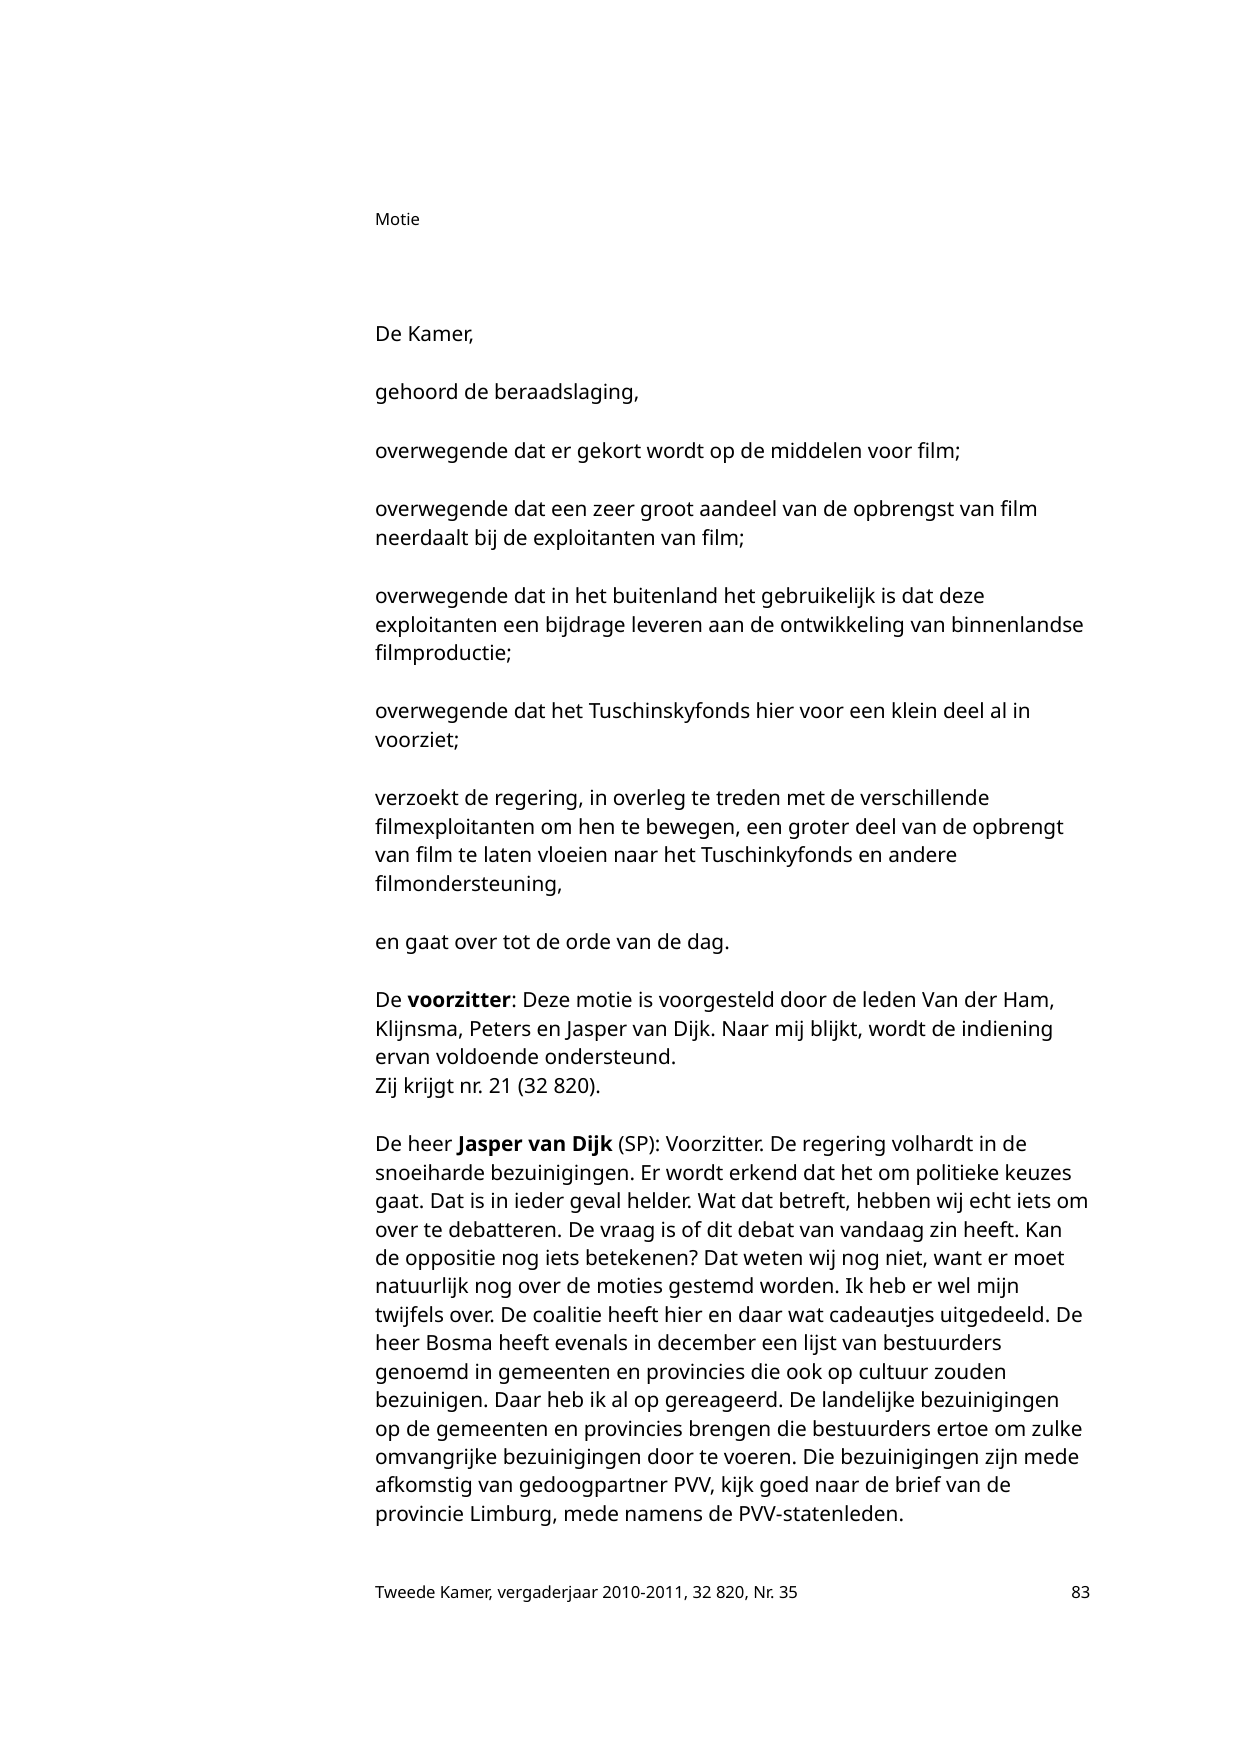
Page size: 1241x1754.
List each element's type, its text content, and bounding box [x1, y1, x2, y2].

table_header Motie [375, 208, 1090, 261]
text overwegende dat in het buitenland het gebruikelijk is dat deze exploitanten een bijdrage leveren aan de ontwikkeling van binnenlandse filmproductie; [375, 581, 1090, 667]
text en gaat over tot de orde van de dag. [375, 927, 1090, 956]
text De heer Jasper van Dijk (SP): Voorzitter. De regering volhardt in de snoeiharde bezuinigingen. Er wordt erkend dat het om politieke keuzes gaat. Dat is in ieder geval helder. Wat dat betreft, hebben wij echt iets om over te debatteren. De vraag is of dit debat van vandaag zin heeft. Kan de oppositie nog iets betekenen? Dat weten wij nog niet, want er moet natuurlijk nog over de moties gestemd worden. Ik heb er wel mijn twijfels over. De coalitie heeft hier en daar wat cadeautjes uitgedeeld. De heer Bosma heeft evenals in december een lijst van bestuurders genoemd in gemeenten en provincies die ook op cultuur zouden bezuinigen. Daar heb ik al op gereageerd. De landelijke bezuinigingen op de gemeenten en provincies brengen die bestuurders ertoe om zulke omvangrijke bezuinigingen door te voeren. Die bezuinigingen zijn mede afkomstig van gedoogpartner PVV, kijk goed naar de brief van de provincie Limburg, mede namens de PVV-statenleden. [375, 1129, 1090, 1527]
text overwegende dat een zeer groot aandeel van de opbrengst van film neerdaalt bij de exploitanten van film; [375, 494, 1090, 551]
text De voorzitter: Deze motie is voorgesteld door de leden Van der Ham, Klijnsma, Peters en Jasper van Dijk. Naar mij blijkt, wordt de indiening ervan voldoende ondersteund. [375, 986, 1090, 1071]
text De Kamer, [375, 319, 1090, 347]
text overwegende dat het Tuschinskyfonds hier voor een klein deel al in voorziet; [375, 697, 1090, 753]
text verzoekt de regering, in overleg te treden met de verschillende filmexploitanten om hen te bewegen, een groter deel van de opbrengt van film te laten vloeien naar het Tuschinkyfonds en andere filmondersteuning, [375, 783, 1090, 897]
text gehoord de beraadslaging, [375, 377, 1090, 406]
text Zij krijgt nr. 21 (32 820). [375, 1071, 1090, 1099]
text overwegende dat er gekort wordt op de middelen voor film; [375, 436, 1090, 464]
